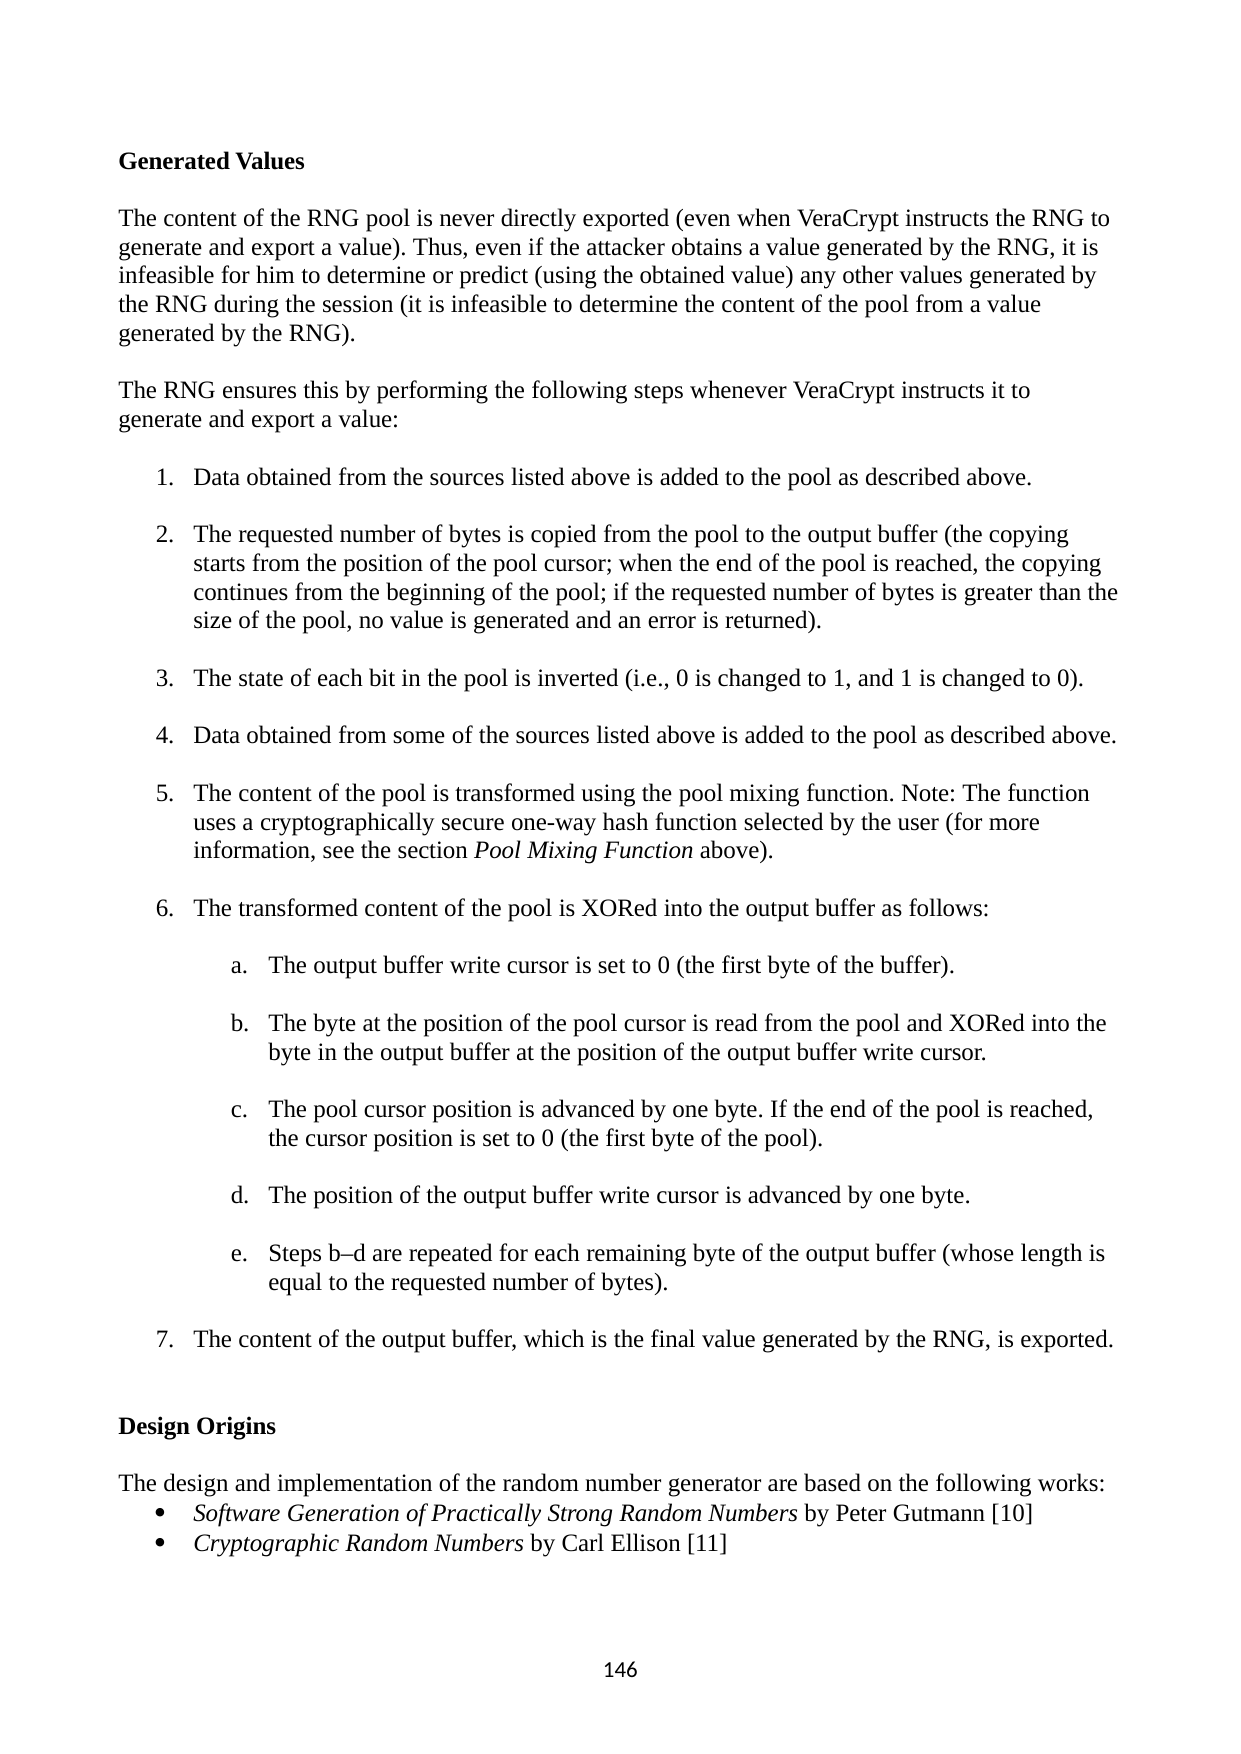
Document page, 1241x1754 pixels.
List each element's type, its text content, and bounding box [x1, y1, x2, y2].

list The content of the pool is transformed using the pool mixing function. Note: The function uses a cryptographically secure one-way hash function selected by the user (for more information, see the section Pool Mixing Function above). [156, 778, 1091, 864]
list The pool cursor position is advanced by one byte. If the end of the pool is reached, the cursor position is set to 0 (the first byte of the pool). [231, 1094, 1096, 1152]
list The output buffer write cursor is set to 0 (the first byte of the buffer). [231, 951, 1134, 979]
text Design Origins [118, 1411, 1134, 1439]
list Data obtained from the sources listed above is added to the pool as described above. [156, 462, 1134, 491]
list The position of the output buffer write cursor is advanced by one byte. [231, 1181, 1134, 1209]
list The content of the output buffer, which is the final value generated by the RNG, is exported. [156, 1324, 1134, 1353]
text The design and implementation of the random number generator are based on the following works: [118, 1468, 1134, 1497]
list Software Generation of Practically Strong Random Numbers by Peter Gutmann [10] [156, 1497, 1134, 1527]
text The RNG ensures this by performing the following steps whenever VeraCrypt instructs it to generate and export a value: [118, 376, 1111, 433]
list The byte at the position of the pool cursor is read from the pool and XORed into the byte in the output buffer at the position of the output buffer write cursor. [231, 1008, 1109, 1066]
list The requested number of bytes is copied from the pool to the output buffer (the copying starts from the position of the pool cursor; when the end of the pool is reached, the copying continues from the beginning of the pool; if the requested number of bytes is greater than the size of the pool, no value is generated and an error is returned). [156, 519, 1122, 634]
list Data obtained from some of the sources listed above is added to the pool as described above. [156, 721, 1134, 749]
list Steps b–d are repeated for each remaining byte of the output buffer (whose length is equal to the requested number of bytes). [231, 1238, 1109, 1296]
text Generated Values [118, 146, 1134, 174]
list The state of each bit in the pool is inverted (i.e., 0 is changed to 1, and 1 is changed to 0). [156, 663, 1134, 692]
list Cryptographic Random Numbers by Carl Ellison [11] [156, 1527, 1134, 1558]
list The transformed content of the pool is XORed into the output buffer as follows: [156, 893, 1134, 922]
subtitle The content of the RNG pool is never directly exported (even when VeraCrypt instructs the RNG to generate and export a value). Thus, even if the attacker obtains a value generated by the RNG, it is infeasible for him to determine or predict (using the obtained value) any other values generated by the RNG during the session (it is infeasible to determine the content of the pool from a value generated by the RNG). [118, 203, 1116, 347]
